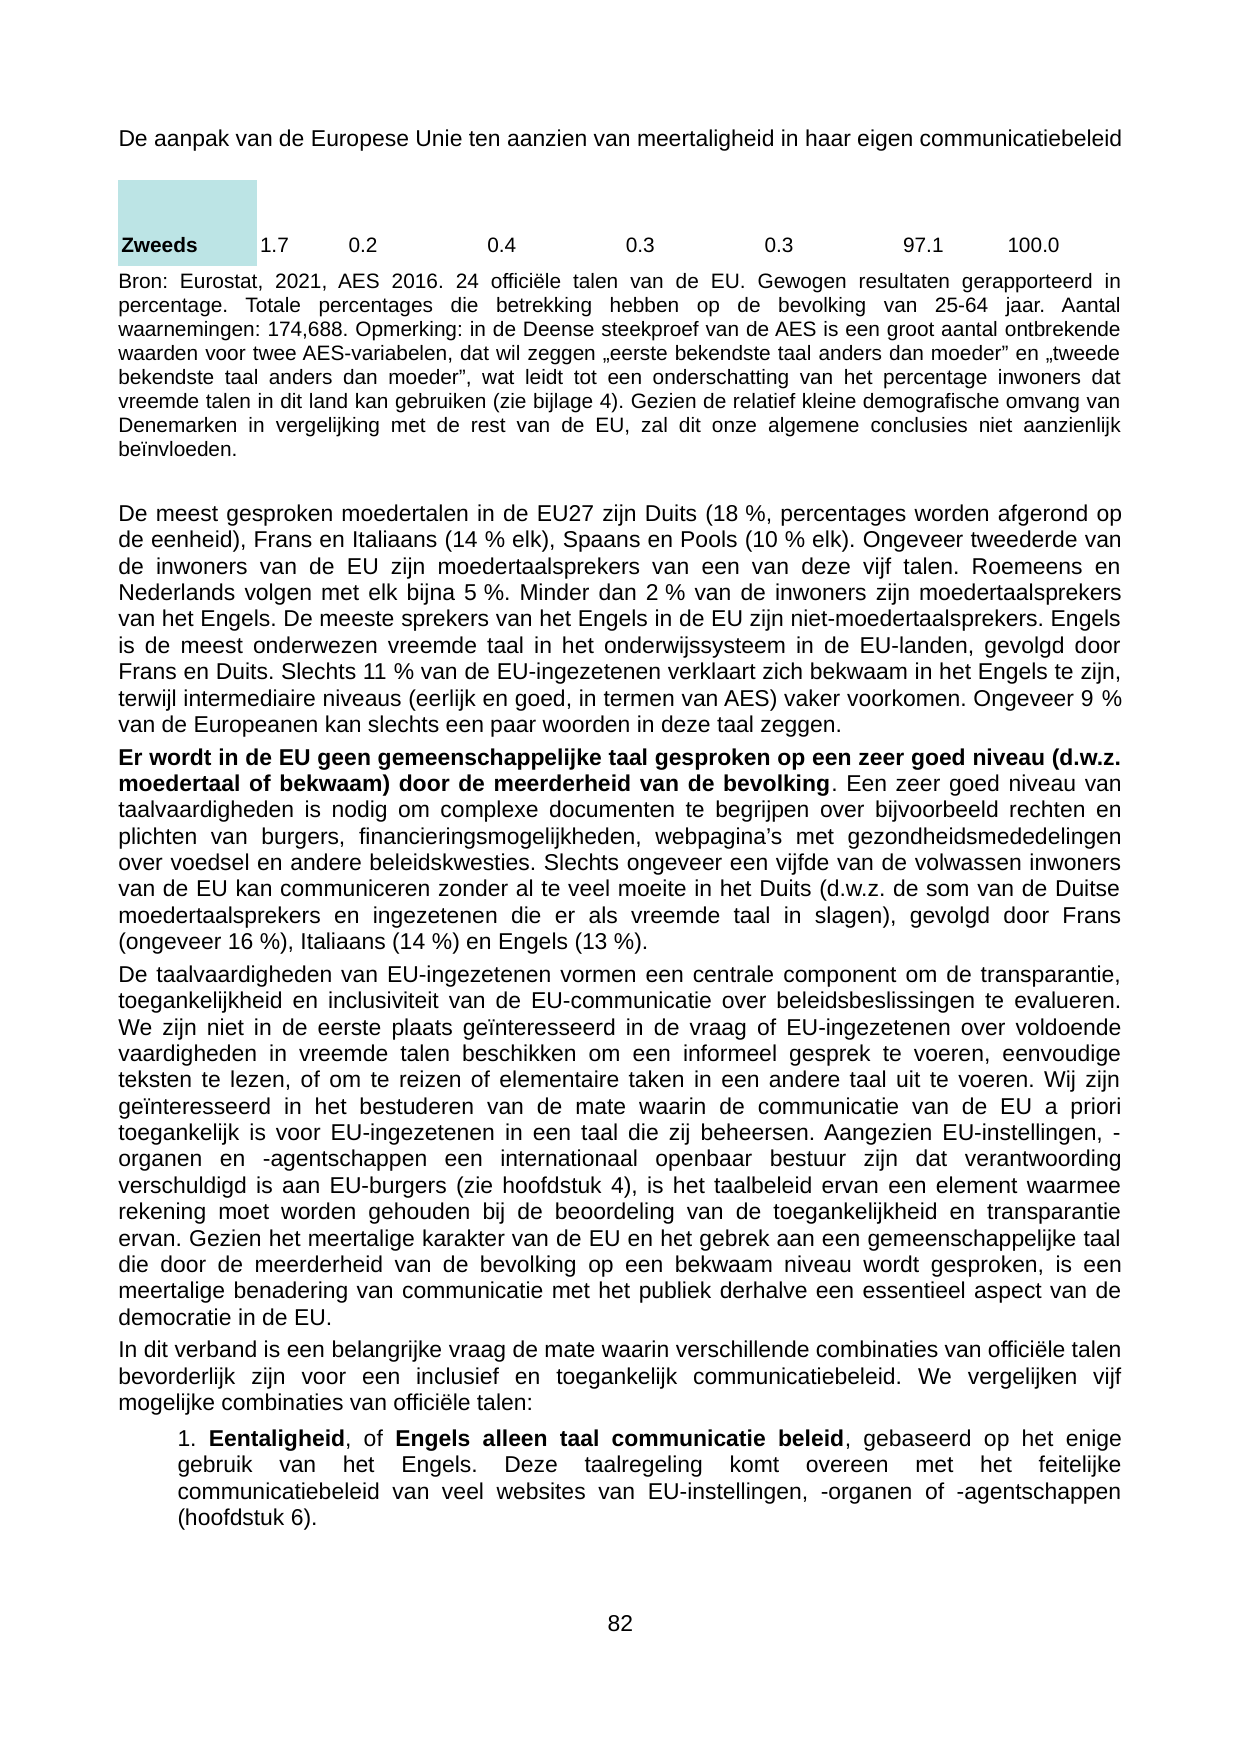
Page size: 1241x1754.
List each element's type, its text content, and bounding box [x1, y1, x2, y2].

text Bron: Eurostat, 2021, AES 2016. 24 officiële talen van de EU. Gewogen resultaten gerapporteerd in percentage. Totale percentages die betrekking hebben op de bevolking van 25-64 jaar. Aantal waarnemingen: 174,688. Opmerking: in de Deense steekproef van de AES is een groot aantal ontbrekende waarden voor twee AES-variabelen, dat wil zeggen „eerste bekendste taal anders dan moeder” en „tweede bekendste taal anders dan moeder”, wat leidt tot een onderschatting van het percentage inwoners dat vreemde talen in dit land kan gebruiken (zie bijlage 4). Gezien de relatief kleine demografische omvang van Denemarken in vergelijking met de rest van de EU, zal dit onze algemene conclusies niet aanzienlijk beïnvloeden. [118, 269, 1122, 461]
table_cell [623, 180, 761, 223]
table_cell Zweeds [118, 223, 257, 266]
table_cell [345, 180, 484, 223]
text 1. Eentaligheid, of Engels alleen taal communicatie beleid, gebaseerd op het enige gebruik van het Engels. Deze taalregeling komt overeen met het feitelijke communicatiebeleid van veel websites van EU-instellingen, -organen of -agentschappen (hoofdstuk 6). [177, 1425, 1122, 1531]
table_cell 0.3 [623, 223, 761, 266]
table_cell 1.7 [257, 223, 345, 266]
table_cell 97.1 [900, 223, 1004, 266]
table_cell [484, 180, 623, 223]
table_cell 0.3 [761, 223, 900, 266]
table_cell [761, 180, 900, 223]
table_cell [257, 180, 345, 223]
text De taalvaardigheden van EU-ingezetenen vormen een centrale component om de transparantie, toegankelijkheid en inclusiviteit van de EU-communicatie over beleidsbeslissingen te evalueren. We zijn niet in de eerste plaats geïnteresseerd in de vraag of EU-ingezetenen over voldoende vaardigheden in vreemde talen beschikken om een informeel gesprek te voeren, eenvoudige teksten te lezen, of om te reizen of elementaire taken in een andere taal uit te voeren. Wij zijn geïnteresseerd in het bestuderen van de mate waarin de communicatie van de EU a priori toegankelijk is voor EU-ingezetenen in een taal die zij beheersen. Aangezien EU-instellingen, -organen en -agentschappen een internationaal openbaar bestuur zijn dat verantwoording verschuldigd is aan EU-burgers (zie hoofdstuk 4), is het taalbeleid ervan een element waarmee rekening moet worden gehouden bij de beoordeling van de toegankelijkheid en transparantie ervan. Gezien het meertalige karakter van de EU en het gebrek aan een gemeenschappelijke taal die door de meerderheid van de bevolking op een bekwaam niveau wordt gesproken, is een meertalige benadering van communicatie met het publiek derhalve een essentieel aspect van de democratie in de EU. [118, 961, 1122, 1330]
table_cell 0.4 [484, 223, 623, 266]
text De meest gesproken moedertalen in de EU27 zijn Duits (18 %, percentages worden afgerond op de eenheid), Frans en Italiaans (14 % elk), Spaans en Pools (10 % elk). Ongeveer tweederde van de inwoners van de EU zijn moedertaalsprekers van een van deze vijf talen. Roemeens en Nederlands volgen met elk bijna 5 %. Minder dan 2 % van de inwoners zijn moedertaalsprekers van het Engels. De meeste sprekers van het Engels in de EU zijn niet-moedertaalsprekers. Engels is de meest onderwezen vreemde taal in het onderwijssysteem in de EU-landen, gevolgd door Frans en Duits. Slechts 11 % van de EU-ingezetenen verklaart zich bekwaam in het Engels te zijn, terwijl intermediaire niveaus (eerlijk en goed, in termen van AES) vaker voorkomen. Ongeveer 9 % van de Europeanen kan slechts een paar woorden in deze taal zeggen. [118, 500, 1122, 737]
table_cell [900, 180, 1004, 223]
table_cell [118, 180, 257, 223]
table_cell [1004, 180, 1087, 223]
text In dit verband is een belangrijke vraag de mate waarin verschillende combinaties van officiële talen bevorderlijk zijn voor een inclusief en toegankelijk communicatiebeleid. We vergelijken vijf mogelijke combinaties van officiële talen: [118, 1336, 1122, 1415]
table_cell 100.0 [1004, 223, 1087, 266]
table_cell 0.2 [345, 223, 484, 266]
text Er wordt in de EU geen gemeenschappelijke taal gesproken op een zeer goed niveau (d.w.z. moedertaal of bekwaam) door de meerderheid van de bevolking. Een zeer goed niveau van taalvaardigheden is nodig om complexe documenten te begrijpen over bijvoorbeeld rechten en plichten van burgers, financieringsmogelijkheden, webpagina’s met gezondheidsmededelingen over voedsel en andere beleidskwesties. Slechts ongeveer een vijfde van de volwassen inwoners van de EU kan communiceren zonder al te veel moeite in het Duits (d.w.z. de som van de Duitse moedertaalsprekers en ingezetenen die er als vreemde taal in slagen), gevolgd door Frans (ongeveer 16 %), Italiaans (14 %) en Engels (13 %). [118, 744, 1122, 954]
